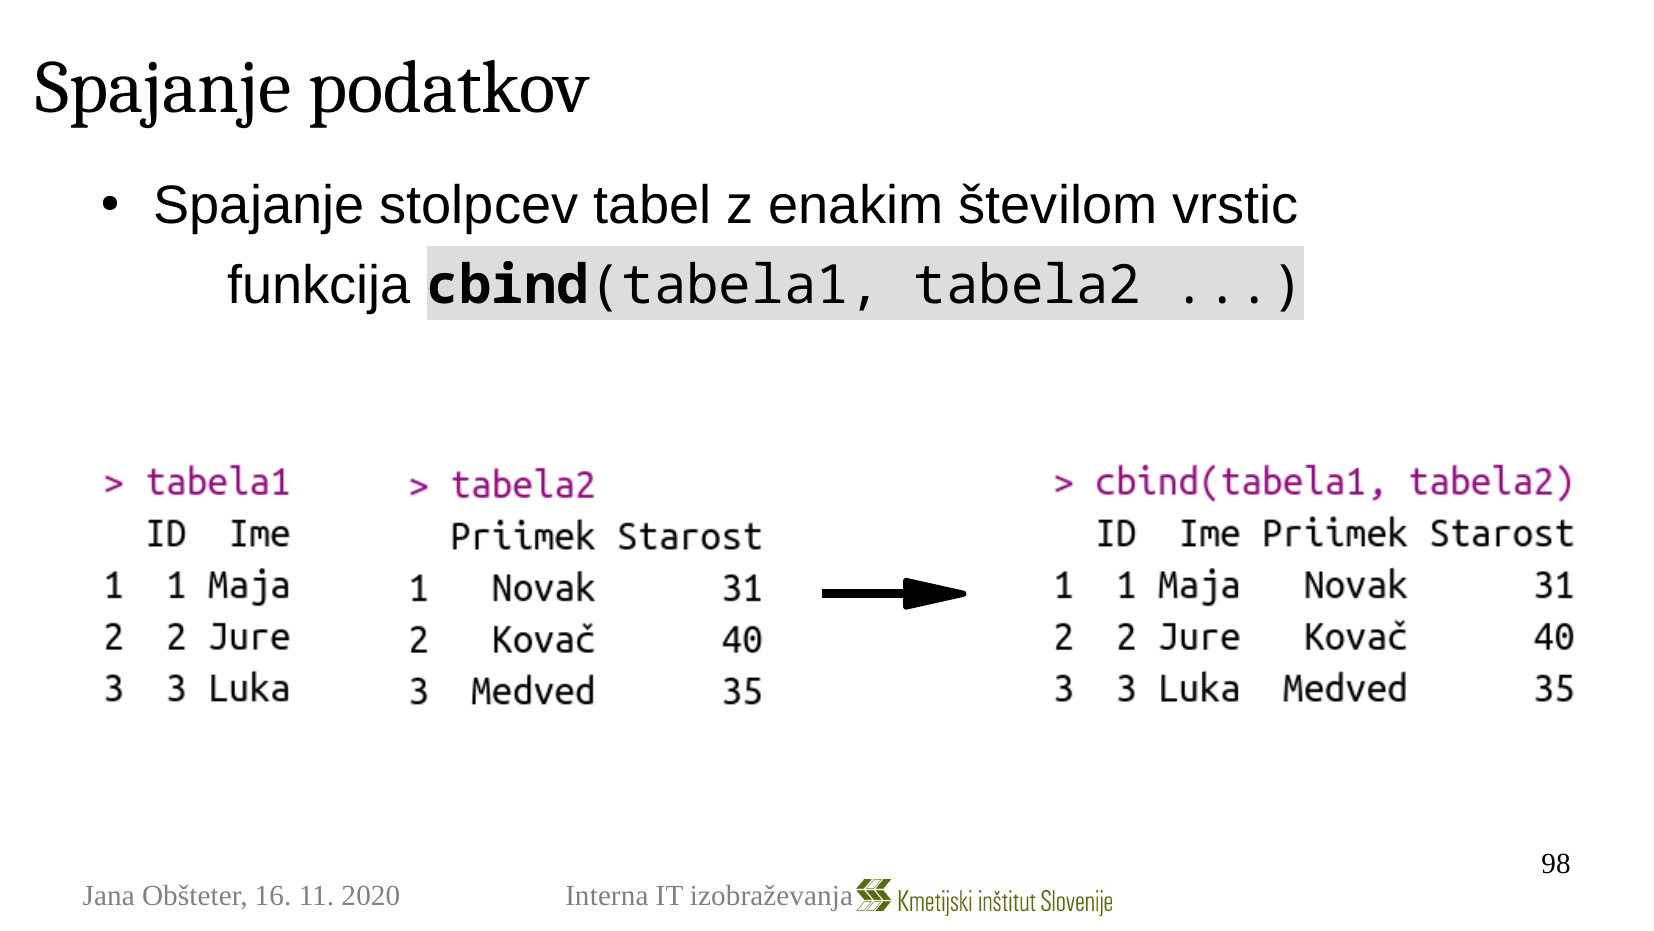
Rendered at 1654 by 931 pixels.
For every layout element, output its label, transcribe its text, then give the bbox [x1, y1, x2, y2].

picture [1041, 462, 1608, 719]
picture [91, 456, 836, 724]
list Spajanje stolpcev tabel z enakim številom vrstic funkcija cbind(tabela1, tabela2 ...) [82, 165, 1642, 827]
title Spajanje podatkov [35, 21, 1524, 154]
picture [856, 879, 1112, 916]
